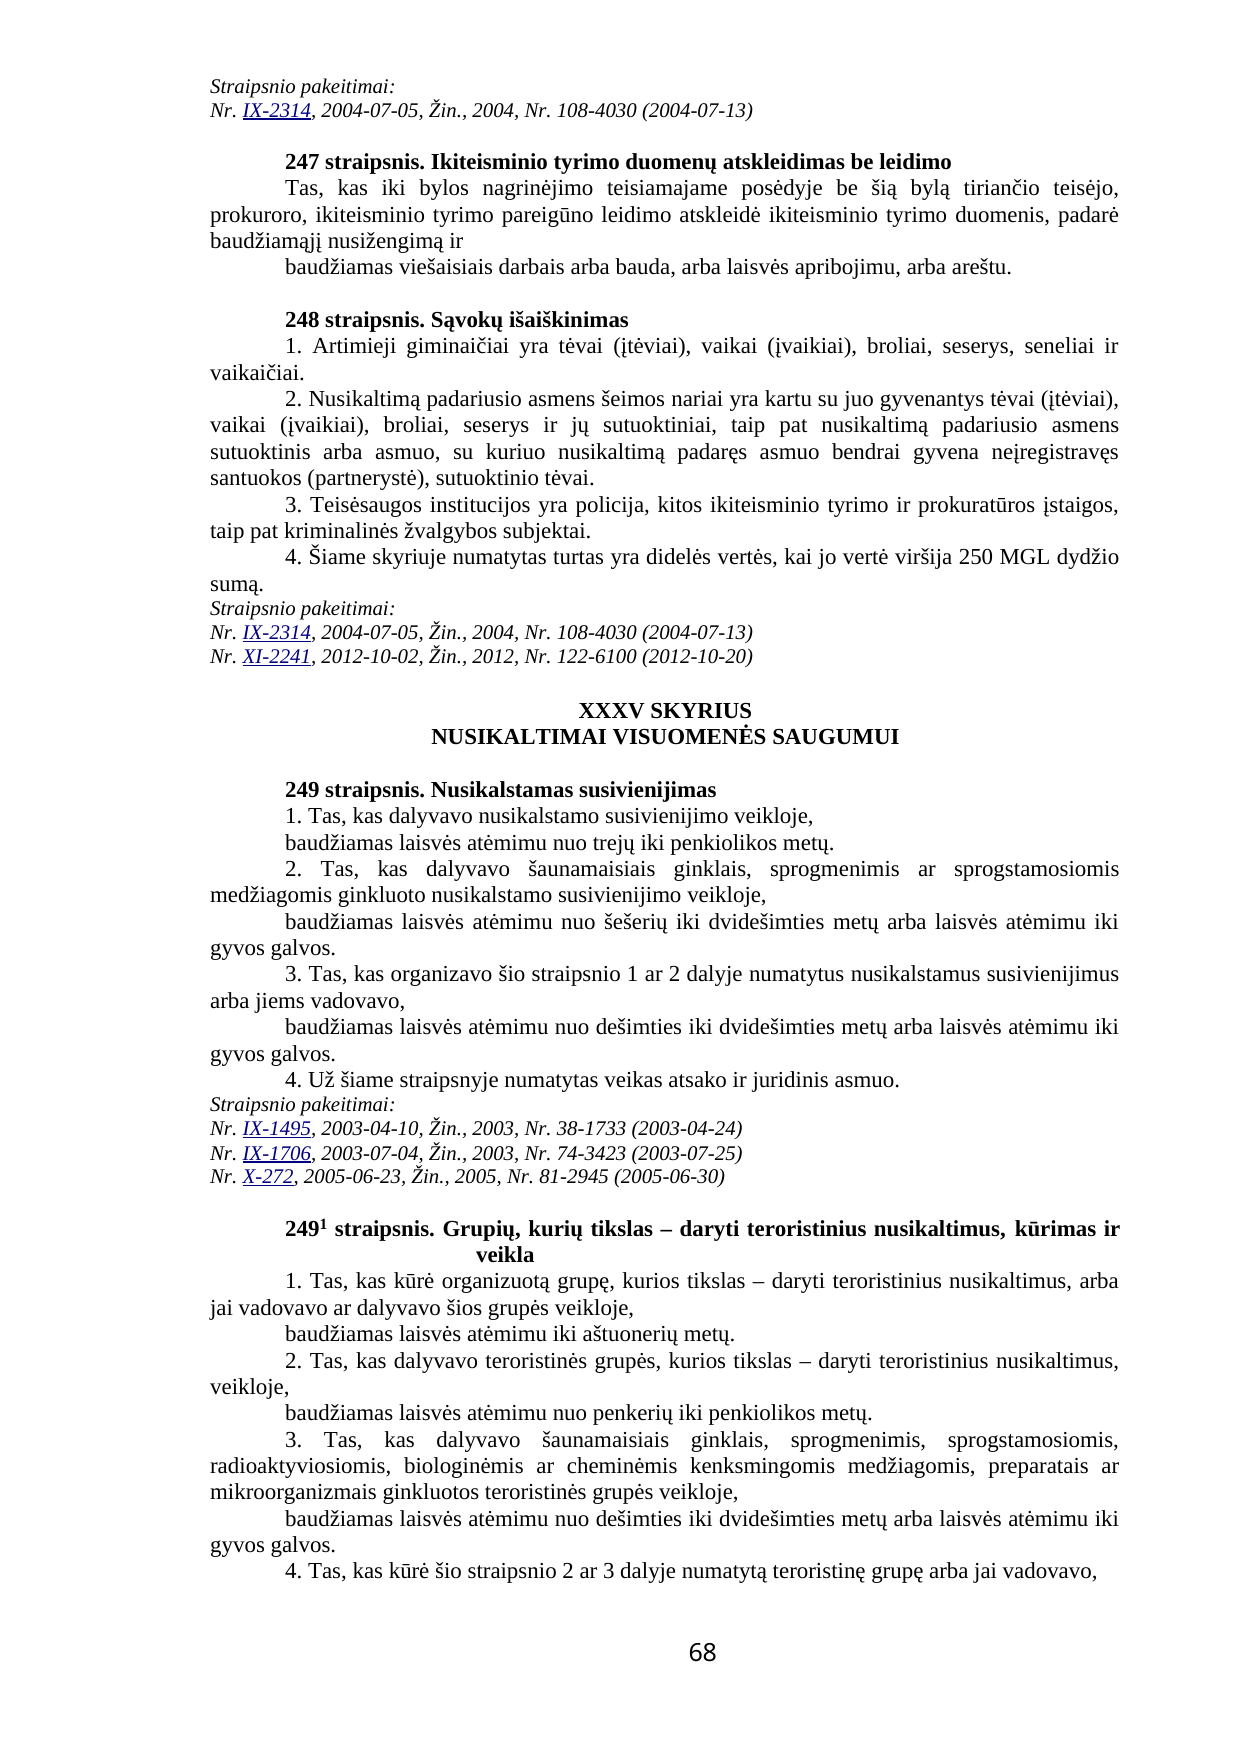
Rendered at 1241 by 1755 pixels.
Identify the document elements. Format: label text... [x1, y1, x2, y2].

text baudžiamas laisvės atėmimu nuo šešerių iki dvidešimties metų arba laisvės atėmimu iki gyvos galvos. [210, 908, 1120, 961]
text Nr. IX-1495, 2003-04-10, Žin., 2003, Nr. 38-1733 (2003-04-24) [210, 1116, 1120, 1140]
text 1. Tas, kas dalyvavo nusikalstamo susivienijimo veikloje, [210, 802, 1120, 829]
text baudžiamas laisvės atėmimu nuo dešimties iki dvidešimties metų arba laisvės atėmimu iki gyvos galvos. [210, 1505, 1120, 1557]
text Nr. IX-1706, 2003-07-04, Žin., 2003, Nr. 74-3423 (2003-07-25) [210, 1140, 1120, 1164]
subtitle XXXV SKYRIUS [210, 697, 1120, 723]
text baudžiamas laisvės atėmimu nuo trejų iki penkiolikos metų. [210, 829, 1120, 855]
text Nr. IX-2314, 2004-07-05, Žin., 2004, Nr. 108-4030 (2004-07-13) [210, 620, 1120, 644]
text baudžiamas viešaisiais darbais arba bauda, arba laisvės apribojimu, arba areštu. [210, 253, 1120, 280]
text 3. Tas, kas organizavo šio straipsnio 1 ar 2 dalyje numatytus nusikalstamus susivienijimus arba jiems vadovavo, [210, 961, 1120, 1013]
text 4. Už šiame straipsnyje numatytas veikas atsako ir juridinis asmuo. [210, 1066, 1120, 1092]
text 1. Artimieji giminaičiai yra tėvai (įtėviai), vaikai (įvaikiai), broliai, seserys, seneliai ir vaikaičiai. [210, 332, 1120, 385]
text 3. Teisėsaugos institucijos yra policija, kitos ikiteisminio tyrimo ir prokuratūros įstaigos, taip pat kriminalinės žvalgybos subjektai. [210, 491, 1120, 543]
text 247 straipsnis. Ikiteisminio tyrimo duomenų atskleidimas be leidimo [210, 148, 1120, 174]
text 4. Šiame skyriuje numatytas turtas yra didelės vertės, kai jo vertė viršija 250 MGL dydžio sumą. [210, 543, 1120, 596]
text Nr. IX-2314, 2004-07-05, Žin., 2004, Nr. 108-4030 (2004-07-13) [210, 98, 1120, 122]
text baudžiamas laisvės atėmimu nuo dešimties iki dvidešimties metų arba laisvės atėmimu iki gyvos galvos. [210, 1013, 1120, 1066]
text baudžiamas laisvės atėmimu iki aštuonerių metų. [210, 1320, 1120, 1347]
text 4. Tas, kas kūrė šio straipsnio 2 ar 3 dalyje numatytą teroristinę grupę arba jai vadovavo, [210, 1557, 1120, 1584]
text Nr. XI-2241, 2012-10-02, Žin., 2012, Nr. 122-6100 (2012-10-20) [210, 644, 1120, 668]
text 3. Tas, kas dalyvavo šaunamaisiais ginklais, sprogmenimis, sprogstamosiomis, radioaktyviosiomis, biologinėmis ar cheminėmis kenksmingomis medžiagomis, preparatais ar mikroorganizmais ginkluotos teroristinės grupės veikloje, [210, 1426, 1120, 1505]
text 248 straipsnis. Sąvokų išaiškinimas [210, 306, 1120, 332]
text 2. Tas, kas dalyvavo teroristinės grupės, kurios tikslas – daryti teroristinius nusikaltimus, veikloje, [210, 1347, 1120, 1399]
text 249 straipsnis. Nusikalstamas susivienijimas [210, 776, 1120, 802]
text 2. Nusikaltimą padariusio asmens šeimos nariai yra kartu su juo gyvenantys tėvai (įtėviai), vaikai (įvaikiai), broliai, seserys ir jų sutuoktiniai, taip pat nusikaltimą padariusio asmens sutuoktinis arba asmuo, su kuriuo nusikaltimą padaręs asmuo bendrai gyvena neįregistravęs santuokos (partnerystė), sutuoktinio tėvai. [210, 385, 1120, 491]
text Tas, kas iki bylos nagrinėjimo teisiamajame posėdyje be šią bylą tiriančio teisėjo, prokuroro, ikiteisminio tyrimo pareigūno leidimo atskleidė ikiteisminio tyrimo duomenis, padarė baudžiamąjį nusižengimą ir [210, 174, 1120, 253]
text 2491 straipsnis. Grupių, kurių tikslas – daryti teroristinius nusikaltimus, kūrimas ir veikla [285, 1215, 1120, 1268]
text Straipsnio pakeitimai: [210, 1092, 1120, 1116]
text Nr. X-272, 2005-06-23, Žin., 2005, Nr. 81-2945 (2005-06-30) [210, 1164, 1120, 1188]
text NUSIKALTIMAI VISUOMENĖS SAUGUMUI [210, 723, 1120, 750]
text 2. Tas, kas dalyvavo šaunamaisiais ginklais, sprogmenimis ar sprogstamosiomis medžiagomis ginkluoto nusikalstamo susivienijimo veikloje, [210, 855, 1120, 908]
text 1. Tas, kas kūrė organizuotą grupę, kurios tikslas – daryti teroristinius nusikaltimus, arba jai vadovavo ar dalyvavo šios grupės veikloje, [210, 1268, 1120, 1320]
text Straipsnio pakeitimai: [210, 73, 1120, 98]
text Straipsnio pakeitimai: [210, 596, 1120, 620]
text baudžiamas laisvės atėmimu nuo penkerių iki penkiolikos metų. [210, 1399, 1120, 1426]
